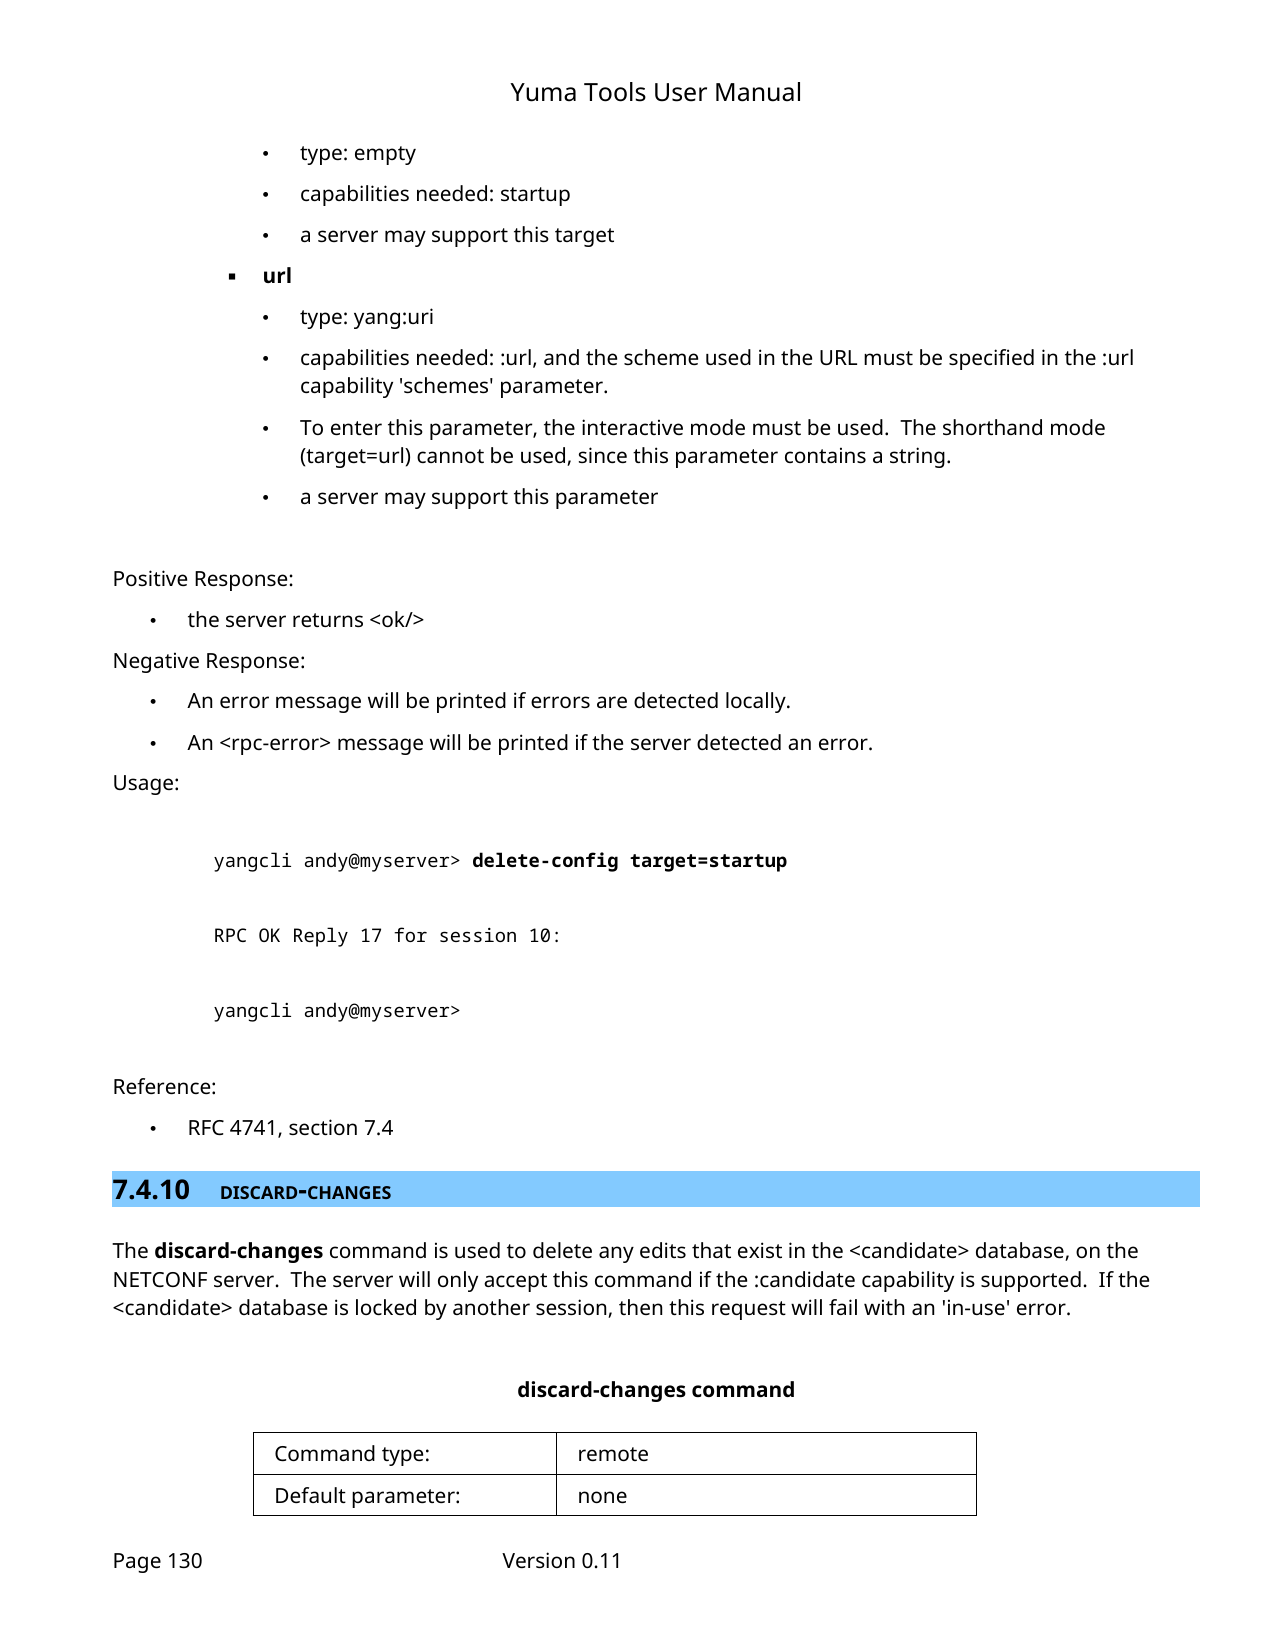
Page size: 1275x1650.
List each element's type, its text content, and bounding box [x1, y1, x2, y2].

subtitle discard-changes [112, 1171, 1200, 1207]
list a server may support this target [262, 220, 1200, 249]
table_header Command type: [254, 1433, 556, 1474]
list type: empty [262, 138, 1200, 167]
list To enter this parameter, the interactive mode must be used. The shorthand mode (target=url) cannot be used, since this parameter contains a string. [262, 413, 1200, 469]
table_cell none [557, 1475, 976, 1515]
list type: yang:uri [262, 302, 1200, 331]
text Positive Response: [112, 564, 1200, 592]
list An error message will be printed if errors are detected locally. [150, 687, 1200, 715]
table_cell Default parameter: [254, 1475, 556, 1515]
list a server may support this parameter [262, 482, 1200, 510]
text RPC OK Reply 17 for session 10: [139, 922, 1200, 947]
text yangcli andy@myserver> delete-config target=startup [139, 847, 1200, 872]
list An <rpc-error> message will be printed if the server detected an error. [150, 728, 1200, 756]
subtitle discard-changes command [127, 1375, 1185, 1404]
table_header remote [557, 1433, 976, 1474]
list the server returns <ok/> [150, 605, 1200, 633]
text The discard-changes command is used to delete any edits that exist in the <candidate> database, on the NETCONF server. The server will only accept this command if the :candidate capability is supported. If the <candidate> database is locked by another session, then this request will fail with an 'in-use' error. [112, 1237, 1200, 1322]
text yangcli andy@myserver> [139, 997, 1200, 1022]
list RFC 4741, section 7.4 [150, 1113, 1200, 1141]
text Reference: [112, 1072, 1200, 1100]
text Usage: [112, 768, 1200, 797]
text Negative Response: [112, 646, 1200, 674]
list url [225, 261, 1200, 290]
list capabilities needed: startup [262, 179, 1200, 208]
list capabilities needed: :url, and the scheme used in the URL must be specified in the :url capability 'schemes' parameter. [262, 343, 1200, 400]
